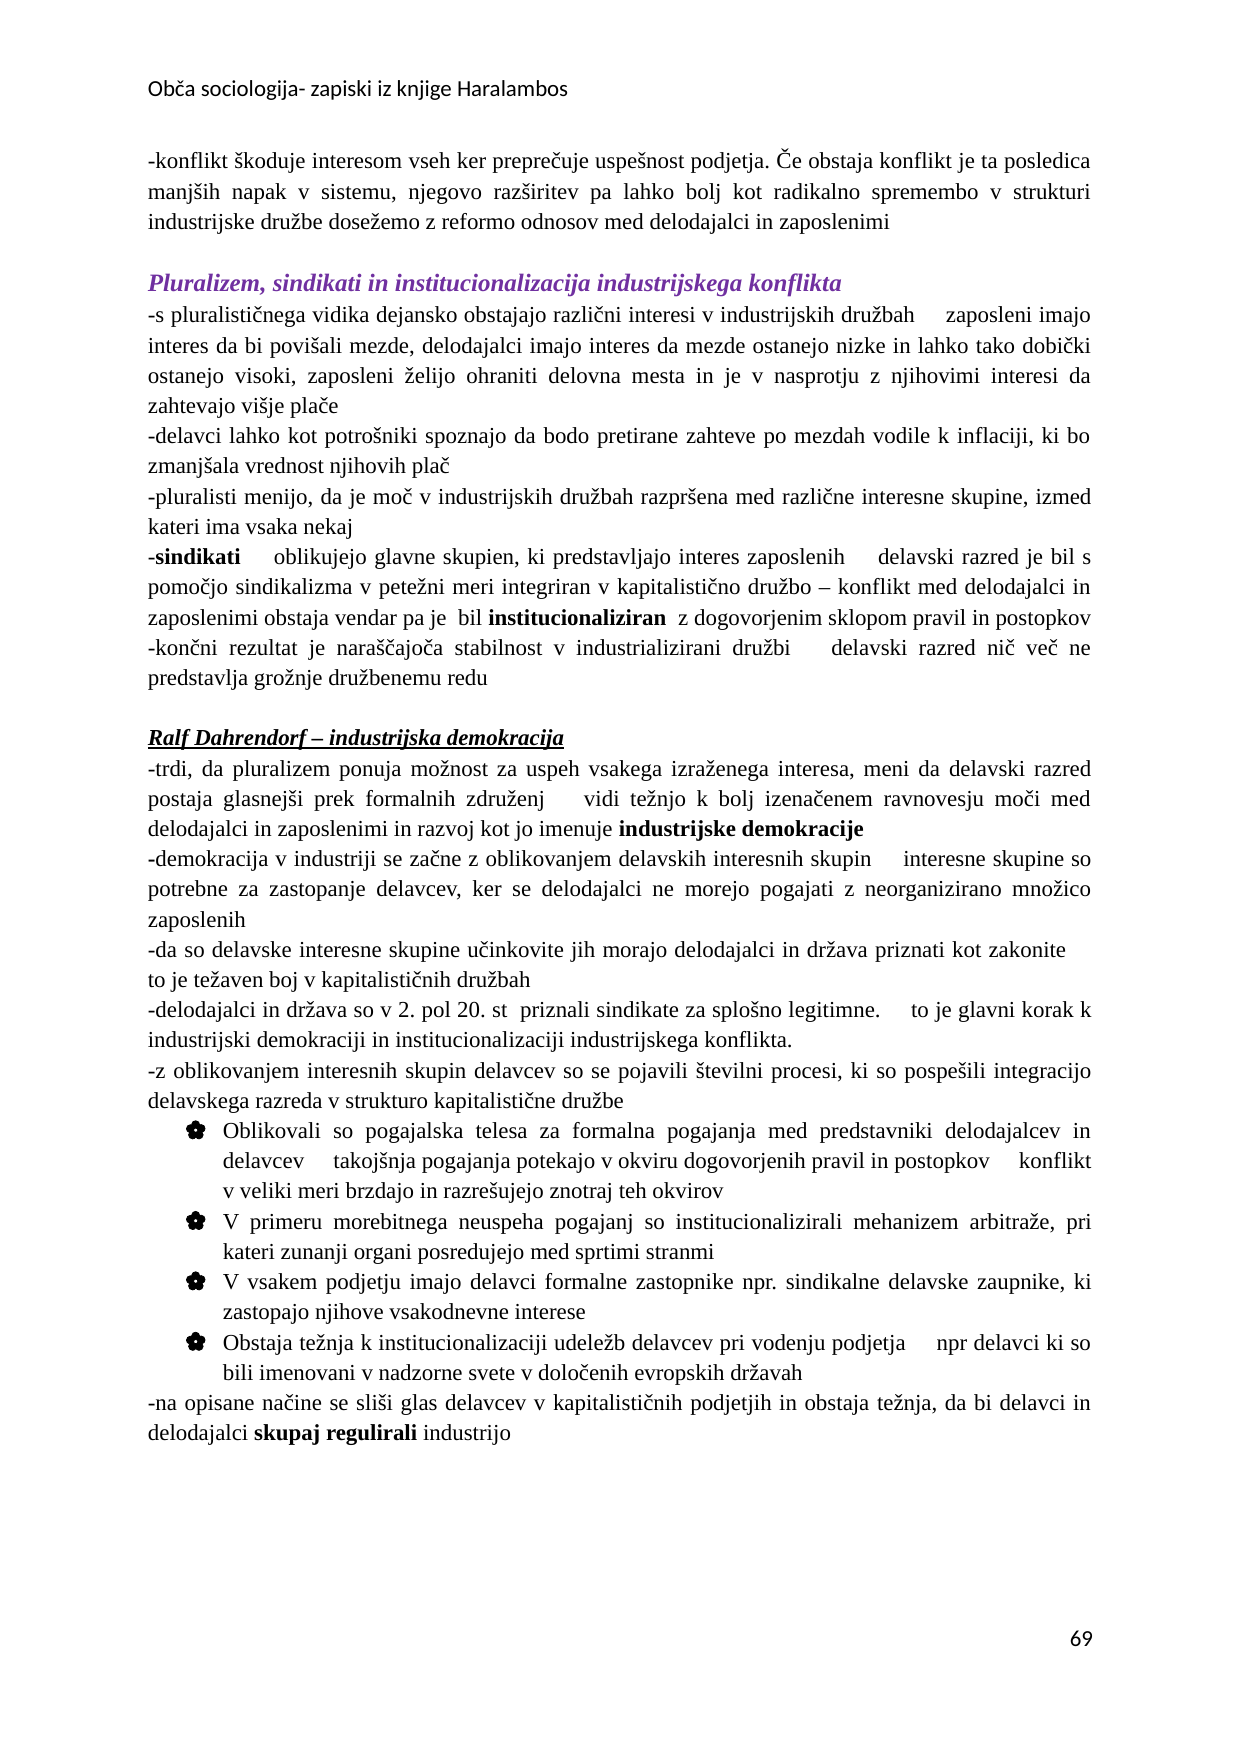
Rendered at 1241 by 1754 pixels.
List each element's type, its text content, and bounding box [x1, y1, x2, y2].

list V primeru morebitnega neuspeha pogajanj so institucionalizirali mehanizem arbitraže, pri kateri zunanji organi posredujejo med sprtimi stranmi [185, 1208, 1093, 1264]
list Oblikovali so pogajalska telesa za formalna pogajanja med predstavniki delodajalcev in delavcev  takojšnja pogajanja potekajo v okviru dogovorjenih pravil in postopkov  konflikt v veliki meri brzdajo in razrešujejo znotraj teh okvirov [185, 1117, 1093, 1204]
text -na opisane načine se sliši glas delavcev v kapitalističnih podjetjih in obstaja težnja, da bi delavci in delodajalci skupaj regulirali industrijo [148, 1389, 1093, 1446]
text -da so delavske interesne skupine učinkovite jih morajo delodajalci in država priznati kot zakonite  to je težaven boj v kapitalističnih družbah [148, 936, 1093, 992]
text Ralf Dahrendorf – industrijska demokracija [148, 724, 1093, 751]
text Pluralizem, sindikati in institucionalizacija industrijskega konflikta [148, 268, 1093, 297]
text -pluralisti menijo, da je moč v industrijskih družbah razpršena med različne interesne skupine, izmed kateri ima vsaka nekaj [148, 483, 1093, 539]
text -konflikt škoduje interesom vseh ker preprečuje uspešnost podjetja. Če obstaja konflikt je ta posledica manjših napak v sistemu, njegovo razširitev pa lahko bolj kot radikalno spremembo v strukturi industrijske družbe dosežemo z reformo odnosov med delodajalci in zaposlenimi [148, 148, 1093, 234]
text -s pluralističnega vidika dejansko obstajajo različni interesi v industrijskih družbah  zaposleni imajo interes da bi povišali mezde, delodajalci imajo interes da mezde ostanejo nizke in lahko tako dobički ostanejo visoki, zaposleni želijo ohraniti delovna mesta in je v nasprotju z njihovimi interesi da zahtevajo višje plače [148, 301, 1093, 418]
text -z oblikovanjem interesnih skupin delavcev so se pojavili številni procesi, ki so pospešili integracijo delavskega razreda v strukturo kapitalistične družbe [148, 1057, 1093, 1113]
text -demokracija v industriji se začne z oblikovanjem delavskih interesnih skupin  interesne skupine so potrebne za zastopanje delavcev, ker se delodajalci ne morejo pogajati z neorganizirano množico zaposlenih [148, 845, 1093, 932]
text -trdi, da pluralizem ponuja možnost za uspeh vsakega izraženega interesa, meni da delavski razred postaja glasnejši prek formalnih združenj  vidi težnjo k bolj izenačenem ravnovesju moči med delodajalci in zaposlenimi in razvoj kot jo imenuje industrijske demokracije [148, 754, 1093, 841]
list Obstaja težnja k institucionalizaciji udeležb delavcev pri vodenju podjetja  npr delavci ki so bili imenovani v nadzorne svete v določenih evropskih državah [185, 1328, 1093, 1385]
list V vsakem podjetju imajo delavci formalne zastopnike npr. sindikalne delavske zaupnike, ki zastopajo njihove vsakodnevne interese [185, 1268, 1093, 1325]
text -delavci lahko kot potrošniki spoznajo da bodo pretirane zahteve po mezdah vodile k inflaciji, ki bo zmanjšala vrednost njihovih plač [148, 422, 1093, 479]
text -delodajalci in država so v 2. pol 20. st priznali sindikate za splošno legitimne.  to je glavni korak k industrijski demokraciji in institucionalizaciji industrijskega konflikta. [148, 996, 1093, 1053]
text -končni rezultat je naraščajoča stabilnost v industrializirani družbi  delavski razred nič več ne predstavlja grožnje družbenemu redu [148, 634, 1093, 690]
text -sindikati  oblikujejo glavne skupien, ki predstavljajo interes zaposlenih  delavski razred je bil s pomočjo sindikalizma v petežni meri integriran v kapitalistično družbo – konflikt med delodajalci in zaposlenimi obstaja vendar pa je bil institucionaliziran z dogovorjenim sklopom pravil in postopkov [148, 543, 1093, 630]
